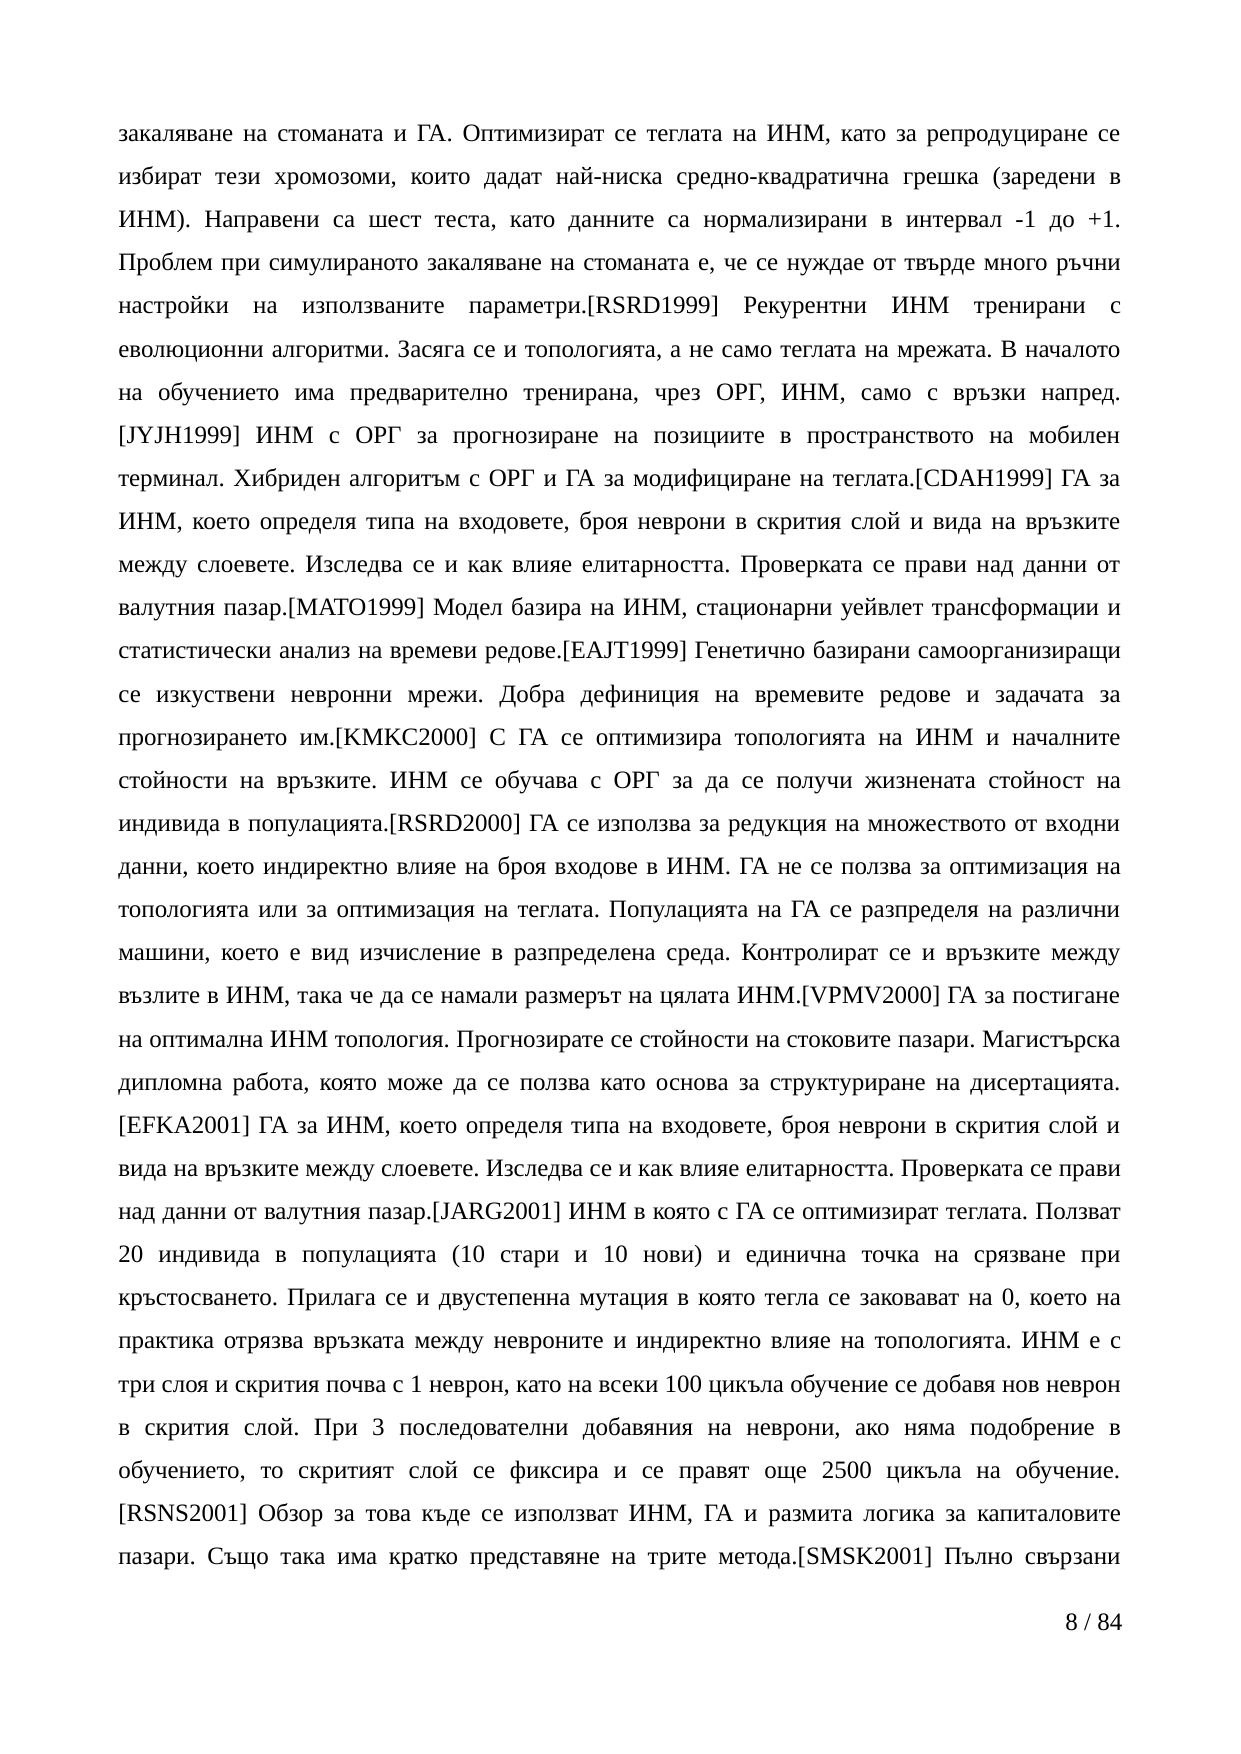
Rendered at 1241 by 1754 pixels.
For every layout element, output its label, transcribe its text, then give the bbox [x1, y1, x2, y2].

text закаляване на стоманата и ГА. Оптимизират се теглата на ИНМ, като за репродуциране се избират тези хромозоми, които дадат най-ниска средно-квадратична грешка (заредени в ИНМ). Направени са шест теста, като данните са нормализирани в интервал -1 до +1. Проблем при симулираното закаляване на стоманата е, че се нуждае от твърде много ръчни настройки на използваните параметри.[RSRD1999] Рекурентни ИНМ тренирани с еволюционни алгоритми. Засяга се и топологията, а не само теглата на мрежата. В началото на обучението има предварително тренирана, чрез ОРГ, ИНМ, само с връзки напред.[JYJH1999] ИНМ с ОРГ за прогнозиране на позициите в пространството на мобилен терминал. Хибриден алгоритъм с ОРГ и ГА за модифициране на теглата.[CDAH1999] ГА за ИНМ, което определя типа на входовете, броя неврони в скрития слой и вида на връзките между слоевете. Изследва се и как влияе елитарността. Проверката се прави над данни от валутния пазар.[MATO1999] Модел базира на ИНМ, стационарни уейвлет трансформации и статистически анализ на времеви редове.[EAJT1999] Генетично базирани самоорганизиращи се изкуствени невронни мрежи. Добра дефиниция на времевите редове и задачата за прогнозирането им.[KMKC2000] С ГА се оптимизира топологията на ИНМ и началните стойности на връзките. ИНМ се обучава с ОРГ за да се получи жизнената стойност на индивида в популацията.[RSRD2000] ГА се използва за редукция на множеството от входни данни, което индиректно влияе на броя входове в ИНМ. ГА не се ползва за оптимизация на топологията или за оптимизация на теглата. Популацията на ГА се разпределя на различни машини, което е вид изчисление в разпределена среда. Контролират се и връзките между възлите в ИНМ, така че да се намали размерът на цялата ИНМ.[VPMV2000] ГА за постигане на оптимална ИНМ топология. Прогнозирате се стойности на стоковите пазари. Магистърска дипломна работа, която може да се ползва като основа за структуриране на дисертацията.[EFKA2001] ГА за ИНМ, което определя типа на входовете, броя неврони в скрития слой и вида на връзките между слоевете. Изследва се и как влияе елитарността. Проверката се прави над данни от валутния пазар.[JARG2001] ИНМ в която с ГА се оптимизират теглата. Ползват 20 индивида в популацията (10 стари и 10 нови) и единична точка на срязване при кръстосването. Прилага се и двустепенна мутация в която тегла се заковават на 0, което на практика отрязва връзката между невроните и индиректно влияе на топологията. ИНМ е с три слоя и скрития почва с 1 неврон, като на всеки 100 цикъла обучение се добавя нов неврон в скрития слой. При 3 последователни добавяния на неврони, ако няма подобрение в обучението, то скритият слой се фиксира и се правят още 2500 цикъла на обучение.[RSNS2001] Обзор за това къде се използват ИНМ, ГА и размита логика за капиталовите пазари. Също така има кратко представяне на трите метода.[SMSK2001] Пълно свързани [118, 118, 1122, 1570]
